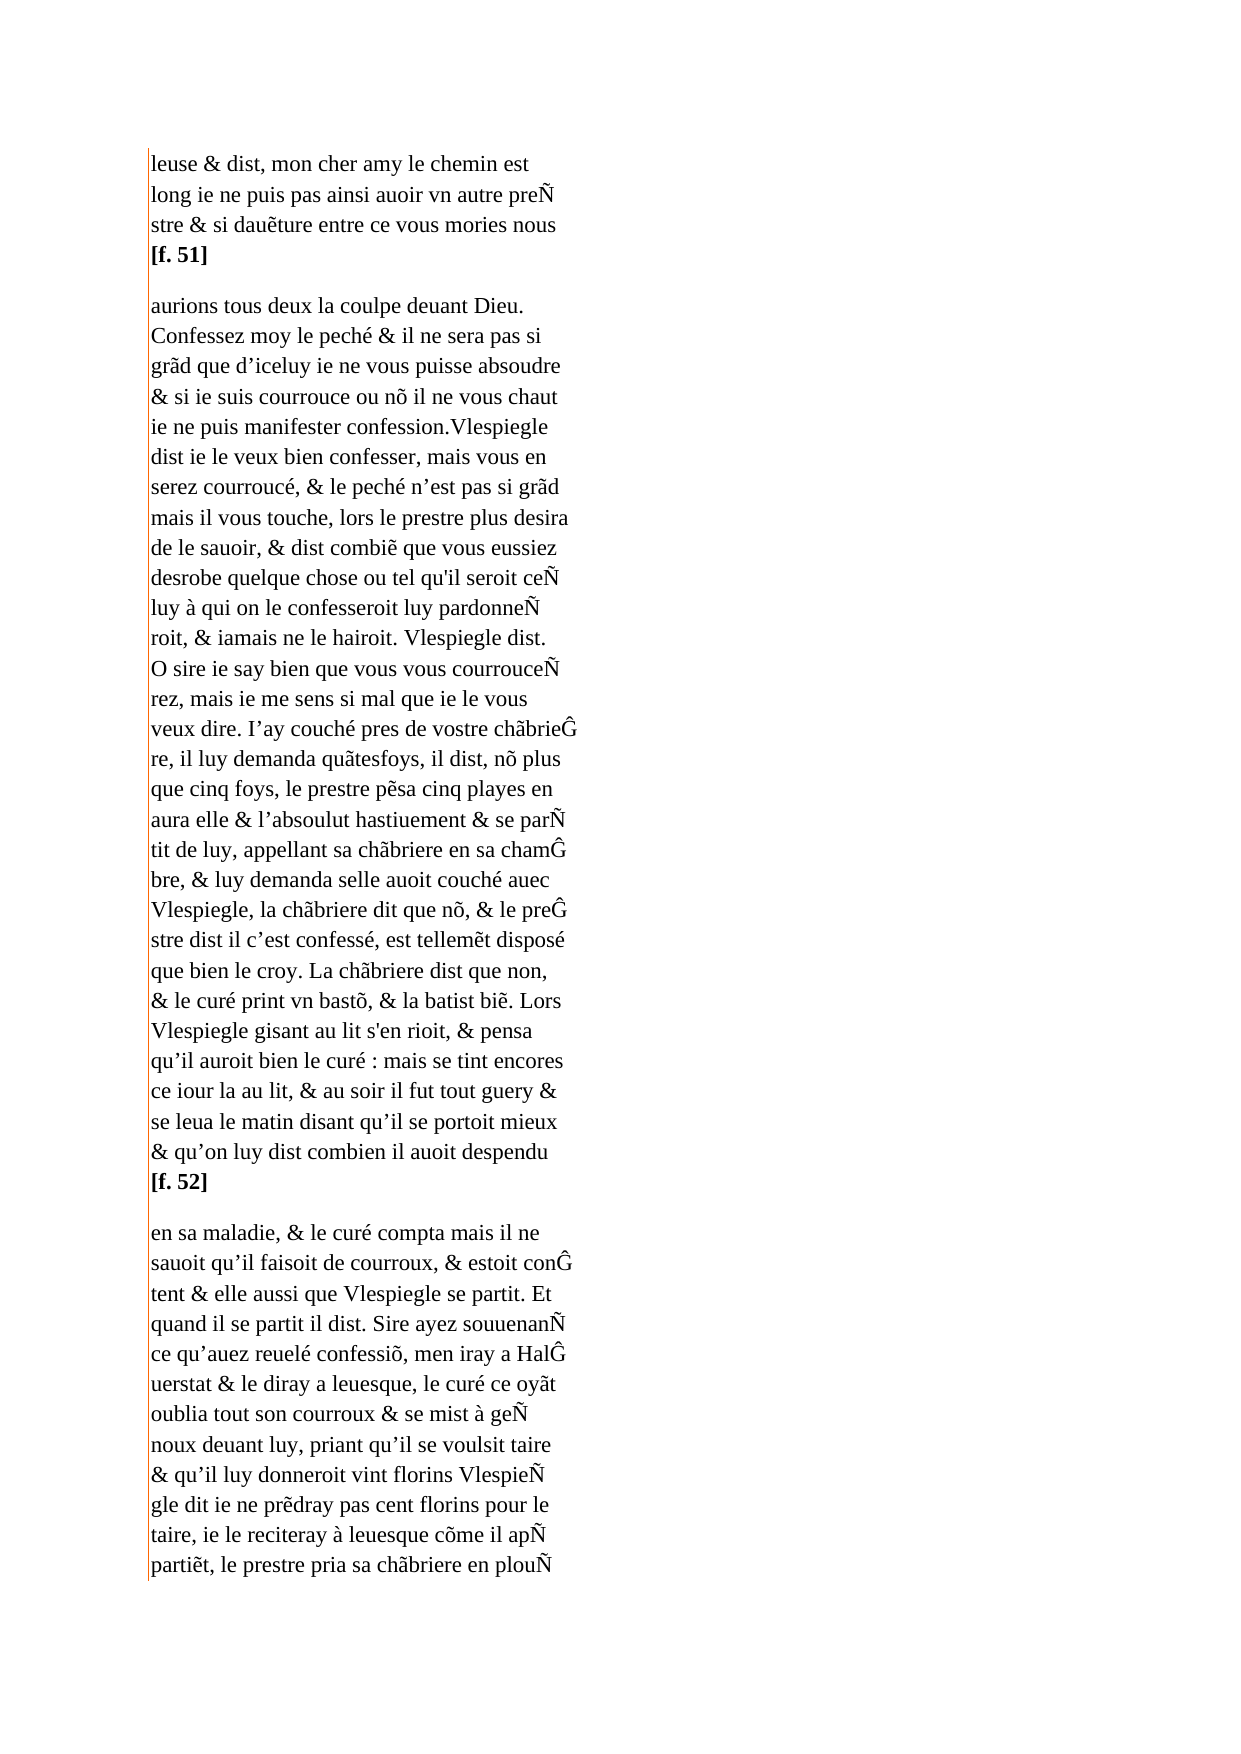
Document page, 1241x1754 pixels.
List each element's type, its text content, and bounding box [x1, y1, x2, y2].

text en sa maladie, & le curé compta mais il ne sauoit qu’il faisoit de courroux, & estoit conĜ tent & elle aussi que Vlespiegle se partit. Et quand il se partit il dist. Sire ayez souuenanÑ ce qu’auez reuelé confessiõ, men iray a HalĜ uerstat & le diray a leuesque, le curé ce oyãt oublia tout son courroux & se mist à geÑ noux deuant luy, priant qu’il se voulsit taire & qu’il luy donneroit vint florins VlespieÑ gle dit ie ne prẽdray pas cent florins pour le taire, ie le reciteray à leuesque cõme il apÑ partiẽt, le prestre pria sa chãbriere en plouÑ [149, 1216, 1093, 1581]
text leuse & dist, mon cher amy le chemin est long ie ne puis pas ainsi auoir vn autre preÑ stre & si dauẽture entre ce vous mories nous [f. 51] [149, 148, 1093, 267]
text aurions tous deux la coulpe deuant Dieu. Confessez moy le peché & il ne sera pas si grãd que d’iceluy ie ne vous puisse absoudre & si ie suis courrouce ou nõ il ne vous chaut ie ne puis manifester confession.Vlespiegle dist ie le veux bien confesser, mais vous en serez courroucé, & le peché n’est pas si grãd mais il vous touche, lors le prestre plus desira de le sauoir, & dist combiẽ que vous eussiez desrobe quelque chose ou tel qu'il seroit ceÑ luy à qui on le confesseroit luy pardonneÑ roit, & iamais ne le hairoit. Vlespiegle dist. O sire ie say bien que vous vous courrouceÑ rez, mais ie me sens si mal que ie le vous veux dire. I’ay couché pres de vostre chãbrieĜ re, il luy demanda quãtesfoys, il dist, nõ plus que cinq foys, le prestre pẽsa cinq playes en aura elle & l’absoulut hastiuement & se parÑ tit de luy, appellant sa chãbriere en sa chamĜ bre, & luy demanda selle auoit couché auec Vlespiegle, la chãbriere dit que nõ, & le preĜ stre dist il c’est confessé, est tellemẽt disposé que bien le croy. La chãbriere dist que non, & le curé print vn bastõ, & la batist biẽ. Lors Vlespiegle gisant au lit s'en rioit, & pensa qu’il auroit bien le curé : mais se tint encores ce iour la au lit, & au soir il fut tout guery & se leua le matin disant qu’il se portoit mieux & qu’on luy dist combien il auoit despendu [f. 52] [149, 289, 1093, 1194]
